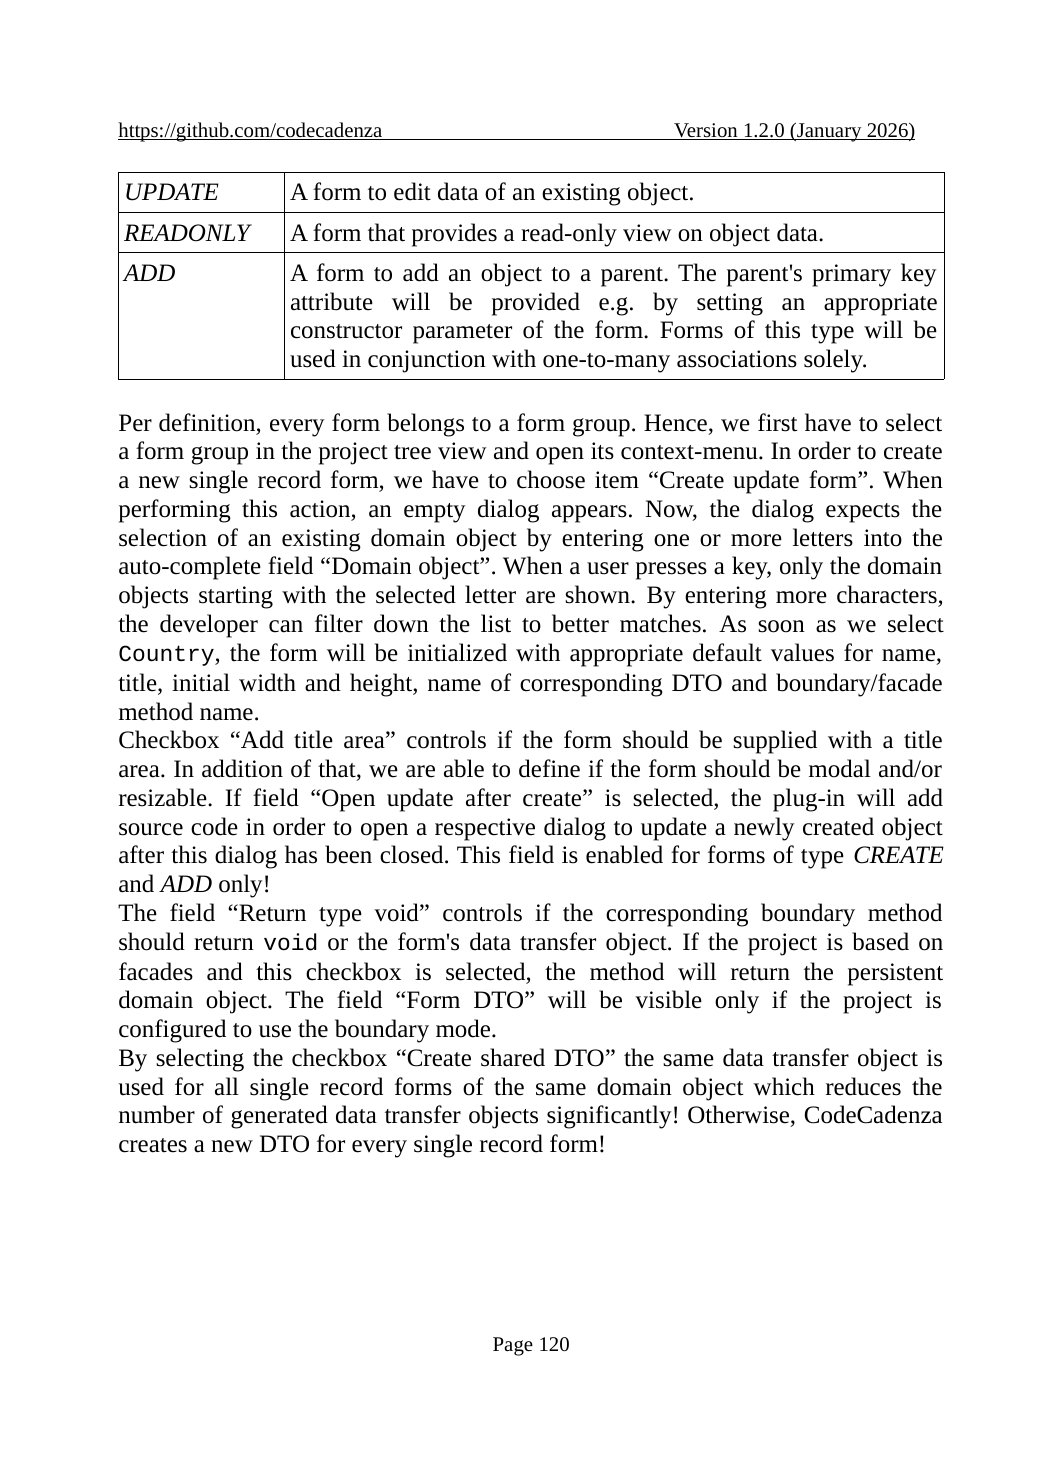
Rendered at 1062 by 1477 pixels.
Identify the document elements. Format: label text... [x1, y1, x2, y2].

table_cell ADD [119, 253, 284, 379]
table_cell A form to add an object to a parent. The parent's primary key attribute will be provided e.g. by setting an appropriate constructor parameter of the form. Forms of this type will be used in conjunction with one-to-many associations solely. [285, 253, 944, 379]
text Per definition, every form belongs to a form group. Hence, we first have to select a form group in the project tree view and open its context-menu. In order to create a new single record form, we have to choose item “Create update form”. When performing this action, an empty dialog appears. Now, the dialog expects the selection of an existing domain object by entering one or more letters into the auto-complete field “Domain object”. When a user presses a key, only the domain objects starting with the selected letter are shown. By entering more characters, the developer can filter down the list to better matches. As soon as we select Country, the form will be initialized with appropriate default values for name, title, initial width and height, name of corresponding DTO and boundary/facade method name. [118, 408, 944, 725]
table_cell A form that provides a read-only view on object data. [285, 213, 944, 252]
table_cell UPDATE [119, 173, 284, 212]
table_cell READONLY [119, 213, 284, 252]
text The field “Return type void” controls if the corresponding boundary method should return void or the form's data transfer object. If the project is based on facades and this checkbox is selected, the method will return the persistent domain object. The field “Form DTO” will be visible only if the project is configured to use the boundary mode. [118, 898, 944, 1043]
text By selecting the checkbox “Create shared DTO” the same data transfer object is used for all single record forms of the same domain object which reduces the number of generated data transfer objects significantly! Otherwise, CodeCadenza creates a new DTO for every single record form! [118, 1043, 944, 1158]
table_cell A form to edit data of an existing object. [285, 173, 944, 212]
text Checkbox “Add title area” controls if the form should be supplied with a title area. In addition of that, we are able to define if the form should be modal and/or resizable. If field “Open update after create” is selected, the plug-in will add source code in order to open a respective dialog to update a newly created object after this dialog has been closed. This field is enabled for forms of type CREATE and ADD only! [118, 725, 944, 898]
